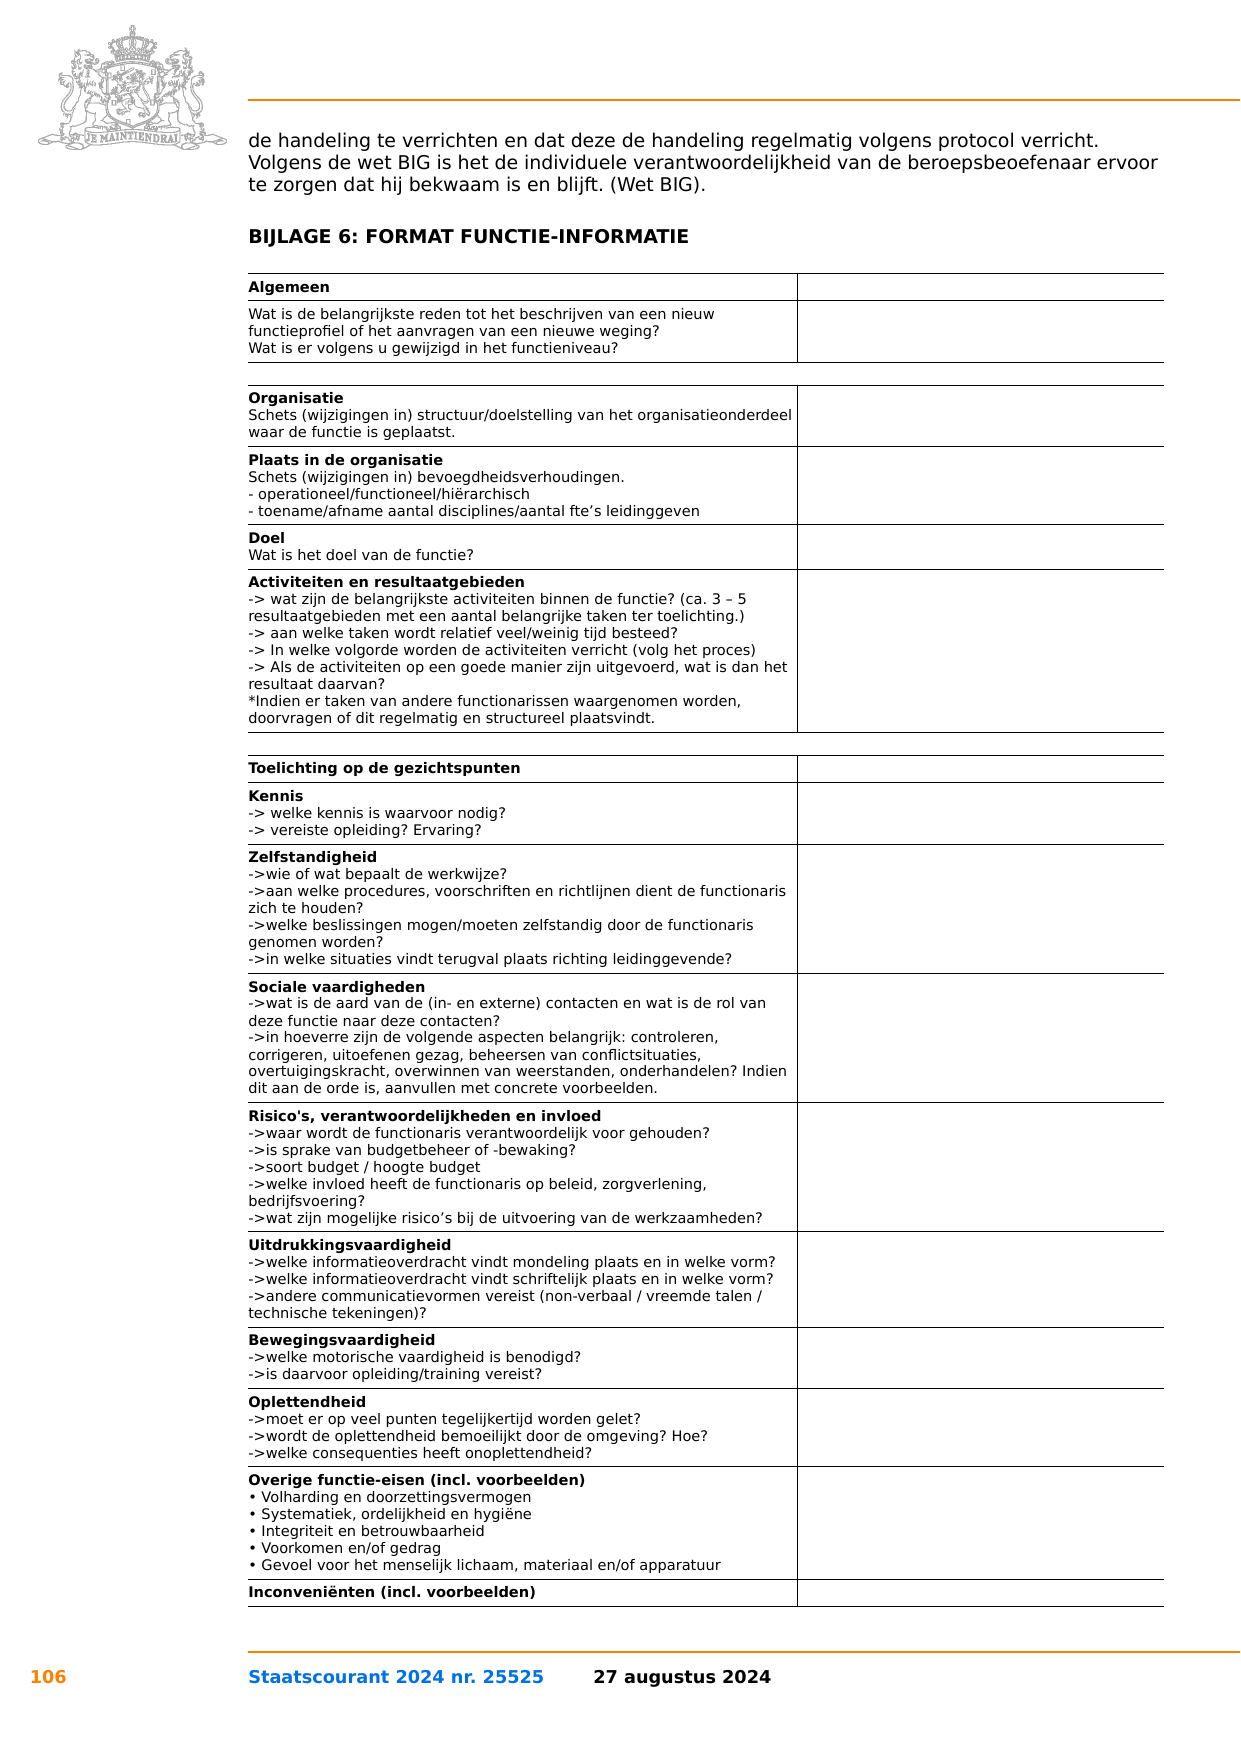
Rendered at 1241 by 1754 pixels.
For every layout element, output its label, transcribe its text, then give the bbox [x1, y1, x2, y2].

table_cell [798, 1103, 1163, 1231]
table_cell Sociale vaardigheden ->wat is de aard van de (in- en externe) contacten en wat is de rol van deze functie naar deze contacten? ->in hoeverre zijn de volgende aspecten belangrijk: controleren, corrigeren, uitoefenen gezag, beheersen van conflictsituaties, overtuigingskracht, overwinnen van weerstanden, onderhandelen? Indien dit aan de orde is, aanvullen met concrete voorbeelden. [248, 974, 797, 1102]
table_cell Inconveniënten (incl. voorbeelden) [248, 1580, 797, 1606]
table_cell Uitdrukkingsvaardigheid ->welke informatieoverdracht vindt mondeling plaats en in welke vorm? ->welke informatieoverdracht vindt schriftelijk plaats en in welke vorm? ->andere communicatievormen vereist (non-verbaal / vreemde talen / technische tekeningen)? [248, 1232, 797, 1327]
table_cell Risico's, verantwoordelijkheden en invloed ->waar wordt de functionaris verantwoordelijk voor gehouden? ->is sprake van budgetbeheer of -bewaking? ->soort budget / hoogte budget ->welke invloed heeft de functionaris op beleid, zorgverlening, bedrijfsvoering? ->wat zijn mogelijke risico’s bij de uitvoering van de werkzaamheden? [248, 1103, 797, 1231]
table_cell Wat is de belangrijkste reden tot het beschrijven van een nieuw functieprofiel of het aanvragen van een nieuwe weging? Wat is er volgens u gewijzigd in het functieniveau? [248, 301, 797, 362]
table_cell [798, 1328, 1163, 1388]
table_cell Doel Wat is het doel van de functie? [248, 525, 797, 568]
table_cell [798, 1467, 1163, 1578]
table_cell [798, 1580, 1163, 1606]
table_header [798, 274, 1163, 300]
table_cell Activiteiten en resultaatgebieden -> wat zijn de belangrijkste activiteiten binnen de functie? (ca. 3 – 5 resultaatgebieden met een aantal belangrijke taken ter toelichting.) -> aan welke taken wordt relatief veel/weinig tijd besteed? -> In welke volgorde worden de activiteiten verricht (volg het proces) -> Als de activiteiten op een goede manier zijn uitgevoerd, wat is dan het resultaat daarvan? *Indien er taken van andere functionarissen waargenomen worden, doorvragen of dit regelmatig en structureel plaatsvindt. [248, 570, 797, 732]
table_header [798, 756, 1163, 782]
table_cell [798, 1232, 1163, 1327]
table_header Toelichting op de gezichtspunten [248, 756, 797, 782]
subtitle BIJLAGE 6: FORMAT FUNCTIE-INFORMATIE [248, 226, 1163, 248]
table_cell [798, 447, 1163, 524]
table_cell [798, 525, 1163, 568]
table_cell [798, 301, 1163, 362]
table_cell Bewegingsvaardigheid ->welke motorische vaardigheid is benodigd? ->is daarvoor opleiding/training vereist? [248, 1328, 797, 1388]
table_header Algemeen [248, 274, 797, 300]
table_cell [798, 570, 1163, 732]
table_cell [798, 783, 1163, 843]
table_cell Zelfstandigheid ->wie of wat bepaalt de werkwijze? ->aan welke procedures, voorschriften en richtlijnen dient de functionaris zich te houden? ->welke beslissingen mogen/moeten zelfstandig door de functionaris genomen worden? ->in welke situaties vindt terugval plaats richting leidinggevende? [248, 845, 797, 973]
table_cell [798, 1389, 1163, 1466]
table_header Organisatie Schets (wijzigingen in) structuur/doelstelling van het organisatieonderdeel waar de functie is geplaatst. [248, 386, 797, 446]
table_header [798, 386, 1163, 446]
picture [38, 25, 227, 150]
table_cell [798, 845, 1163, 973]
table_cell Overige functie-eisen (incl. voorbeelden) • Volharding en doorzettingsvermogen • Systematiek, ordelijkheid en hygiëne • Integriteit en betrouwbaarheid • Voorkomen en/of gedrag • Gevoel voor het menselijk lichaam, materiaal en/of apparatuur [248, 1467, 797, 1578]
table_cell [798, 974, 1163, 1102]
text de handeling te verrichten en dat deze de handeling regelmatig volgens protocol verricht. Volgens de wet BIG is het de individuele verantwoordelijkheid van de beroepsbeoefenaar ervoor te zorgen dat hij bekwaam is en blijft. (Wet BIG). [248, 130, 1163, 196]
table_cell Plaats in de organisatie Schets (wijzigingen in) bevoegdheidsverhoudingen. - operationeel/functioneel/hiërarchisch - toename/afname aantal disciplines/aantal fte’s leidinggeven [248, 447, 797, 524]
table_cell Oplettendheid ->moet er op veel punten tegelijkertijd worden gelet? ->wordt de oplettendheid bemoeilijkt door de omgeving? Hoe? ->welke consequenties heeft onoplettendheid? [248, 1389, 797, 1466]
table_cell Kennis -> welke kennis is waarvoor nodig? -> vereiste opleiding? Ervaring? [248, 783, 797, 843]
